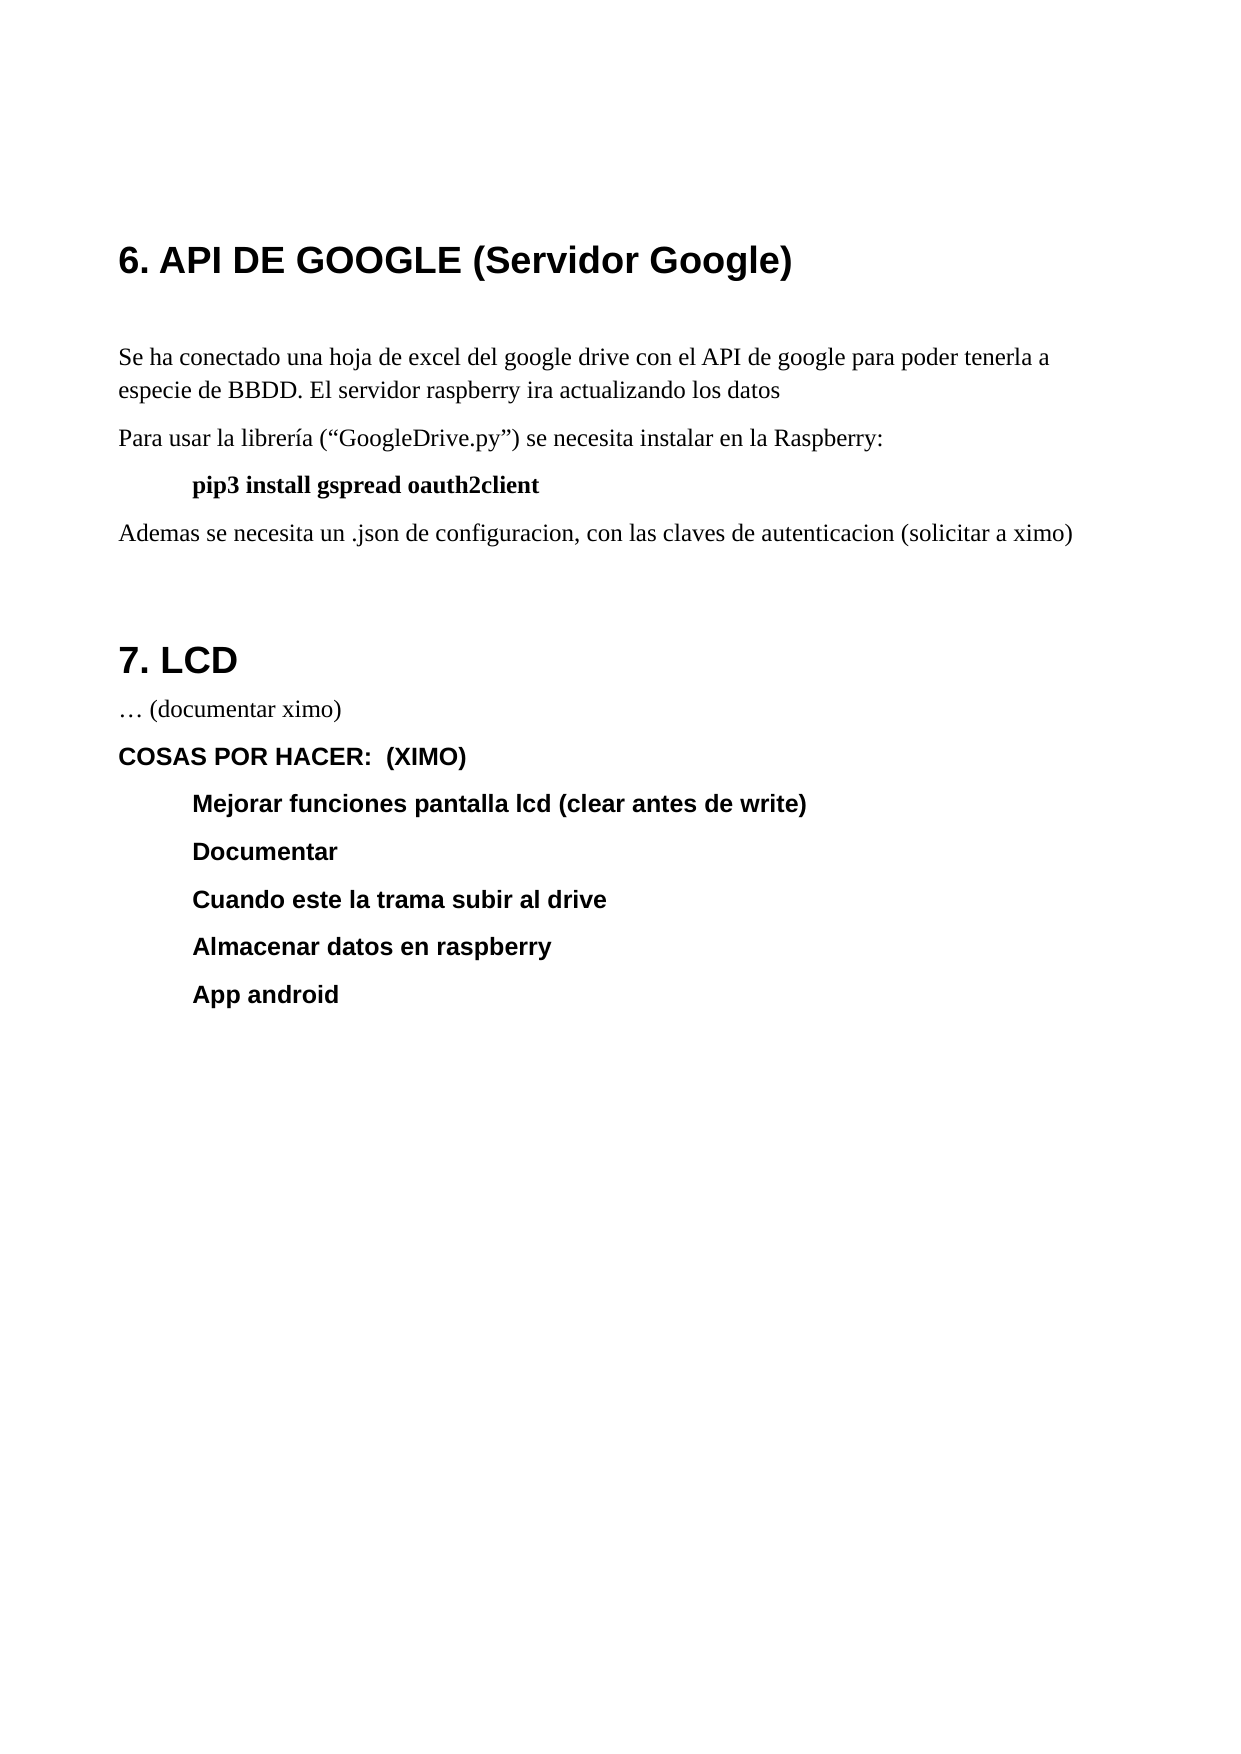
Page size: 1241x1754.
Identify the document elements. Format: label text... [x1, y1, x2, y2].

text Para usar la librería (“GoogleDrive.py”) se necesita instalar en la Raspberry: [118, 423, 1122, 451]
text Cuando este la trama subir al drive [118, 885, 1122, 913]
text Almacenar datos en raspberry [118, 932, 1122, 961]
text Se ha conectado una hoja de excel del google drive con el API de google para poder tenerla a especie de BBDD. El servidor raspberry ira actualizando los datos [118, 342, 1122, 404]
text pip3 install gspread oauth2client [118, 470, 1122, 499]
subtitle 7. LCD [118, 638, 1122, 682]
text Mejorar funciones pantalla lcd (clear antes de write) [118, 789, 1122, 818]
text COSAS POR HACER: (XIMO) [118, 742, 1122, 771]
subtitle 6. API DE GOOGLE (Servidor Google) [118, 238, 1122, 282]
text App android [118, 980, 1122, 1009]
text Documentar [118, 837, 1122, 866]
text Ademas se necesita un .json de configuracion, con las claves de autenticacion (solicitar a ximo) [118, 518, 1122, 547]
text … (documentar ximo) [118, 694, 1122, 723]
